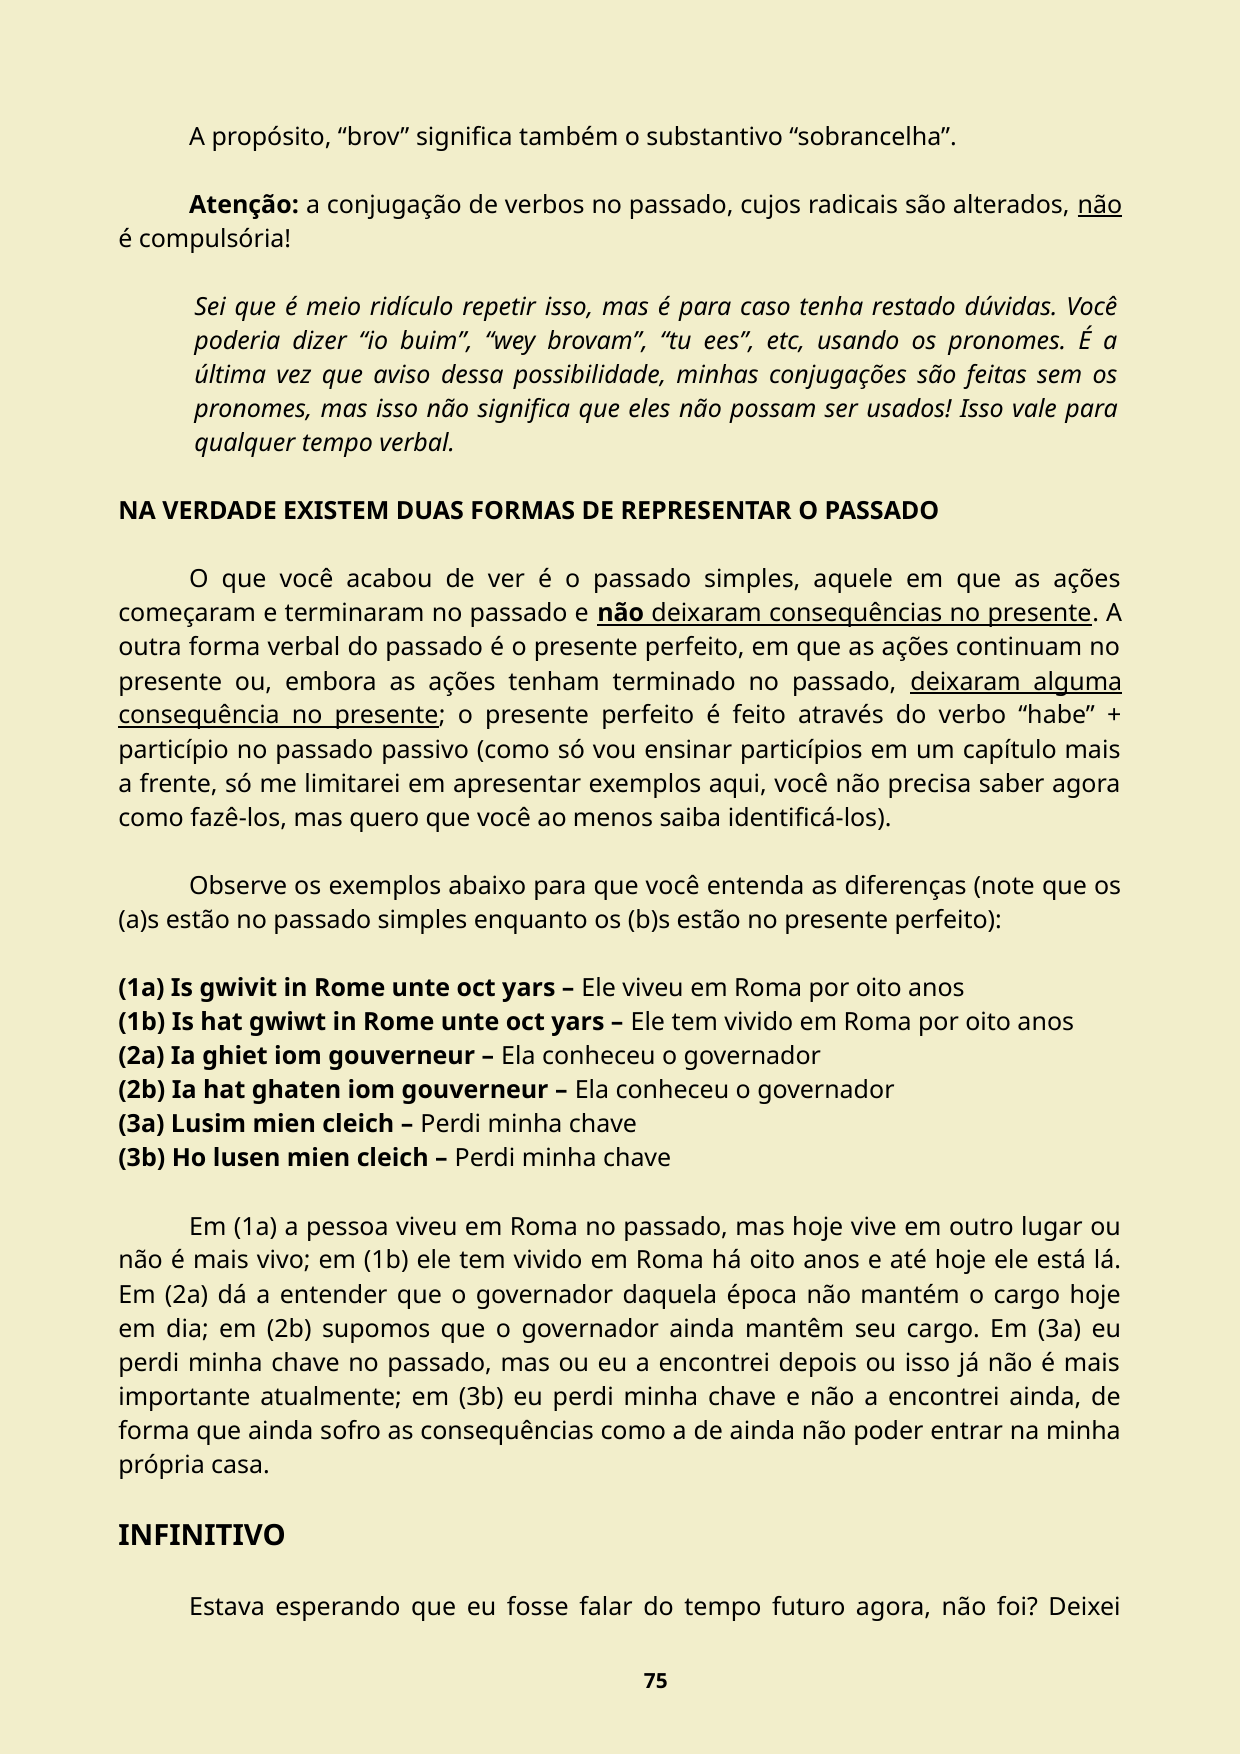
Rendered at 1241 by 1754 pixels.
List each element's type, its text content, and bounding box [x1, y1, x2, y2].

text Estava esperando que eu fosse falar do tempo futuro agora, não foi? Deixei [118, 1588, 1122, 1622]
text Em (1a) a pessoa viveu em Roma no passado, mas hoje vive em outro lugar ou não é mais vivo; em (1b) ele tem vivido em Roma há oito anos e até hoje ele está lá. Em (2a) dá a entender que o governador daquela época não mantém o cargo hoje em dia; em (2b) supomos que o governador ainda mantêm seu cargo. Em (3a) eu perdi minha chave no passado, mas ou eu a encontrei depois ou isso já não é mais importante atualmente; em (3b) eu perdi minha chave e não a encontrei ainda, de forma que ainda sofro as consequências como a de ainda não poder entrar na minha própria casa. [118, 1208, 1122, 1481]
text Atenção: a conjugação de verbos no passado, cujos radicais são alterados, não é compulsória! [118, 186, 1122, 254]
text Sei que é meio ridículo repetir isso, mas é para caso tenha restado dúvidas. Você poderia dizer “io buim”, “wey brovam”, “tu ees”, etc, usando os pronomes. É a última vez que aviso dessa possibilidade, minhas conjugações são feitas sem os pronomes, mas isso não significa que eles não possam ser usados! Isso vale para qualquer tempo verbal. [194, 288, 1122, 459]
text (1b) Is hat gwiwt in Rome unte oct yars – Ele tem vivido em Roma por oito anos [118, 1004, 1122, 1038]
text Observe os exemplos abaixo para que você entenda as diferenças (note que os (a)s estão no passado simples enquanto os (b)s estão no presente perfeito): [118, 867, 1122, 936]
subtitle INFINITIVO [118, 1515, 1122, 1554]
text (3a) Lusim mien cleich – Perdi minha chave [118, 1106, 1122, 1140]
text (1a) Is gwivit in Rome unte oct yars – Ele viveu em Roma por oito anos [118, 970, 1122, 1004]
text (2a) Ia ghiet iom gouverneur – Ela conheceu o governador [118, 1038, 1122, 1072]
subtitle NA VERDADE EXISTEM DUAS FORMAS DE REPRESENTAR O PASSADO [118, 493, 1122, 527]
text (2b) Ia hat ghaten iom gouverneur – Ela conheceu o governador [118, 1072, 1122, 1106]
text O que você acabou de ver é o passado simples, aquele em que as ações começaram e terminaram no passado e não deixaram consequências no presente. A outra forma verbal do passado é o presente perfeito, em que as ações continuam no presente ou, embora as ações tenham terminado no passado, deixaram alguma consequência no presente; o presente perfeito é feito através do verbo “habe” + particípio no passado passivo (como só vou ensinar particípios em um capítulo mais a frente, só me limitarei em apresentar exemplos aqui, você não precisa saber agora como fazê-los, mas quero que você ao menos saiba identificá-los). [118, 561, 1122, 833]
text (3b) Ho lusen mien cleich – Perdi minha chave [118, 1140, 1122, 1174]
text A propósito, “brov” significa também o substantivo “sobrancelha”. [118, 118, 1122, 152]
